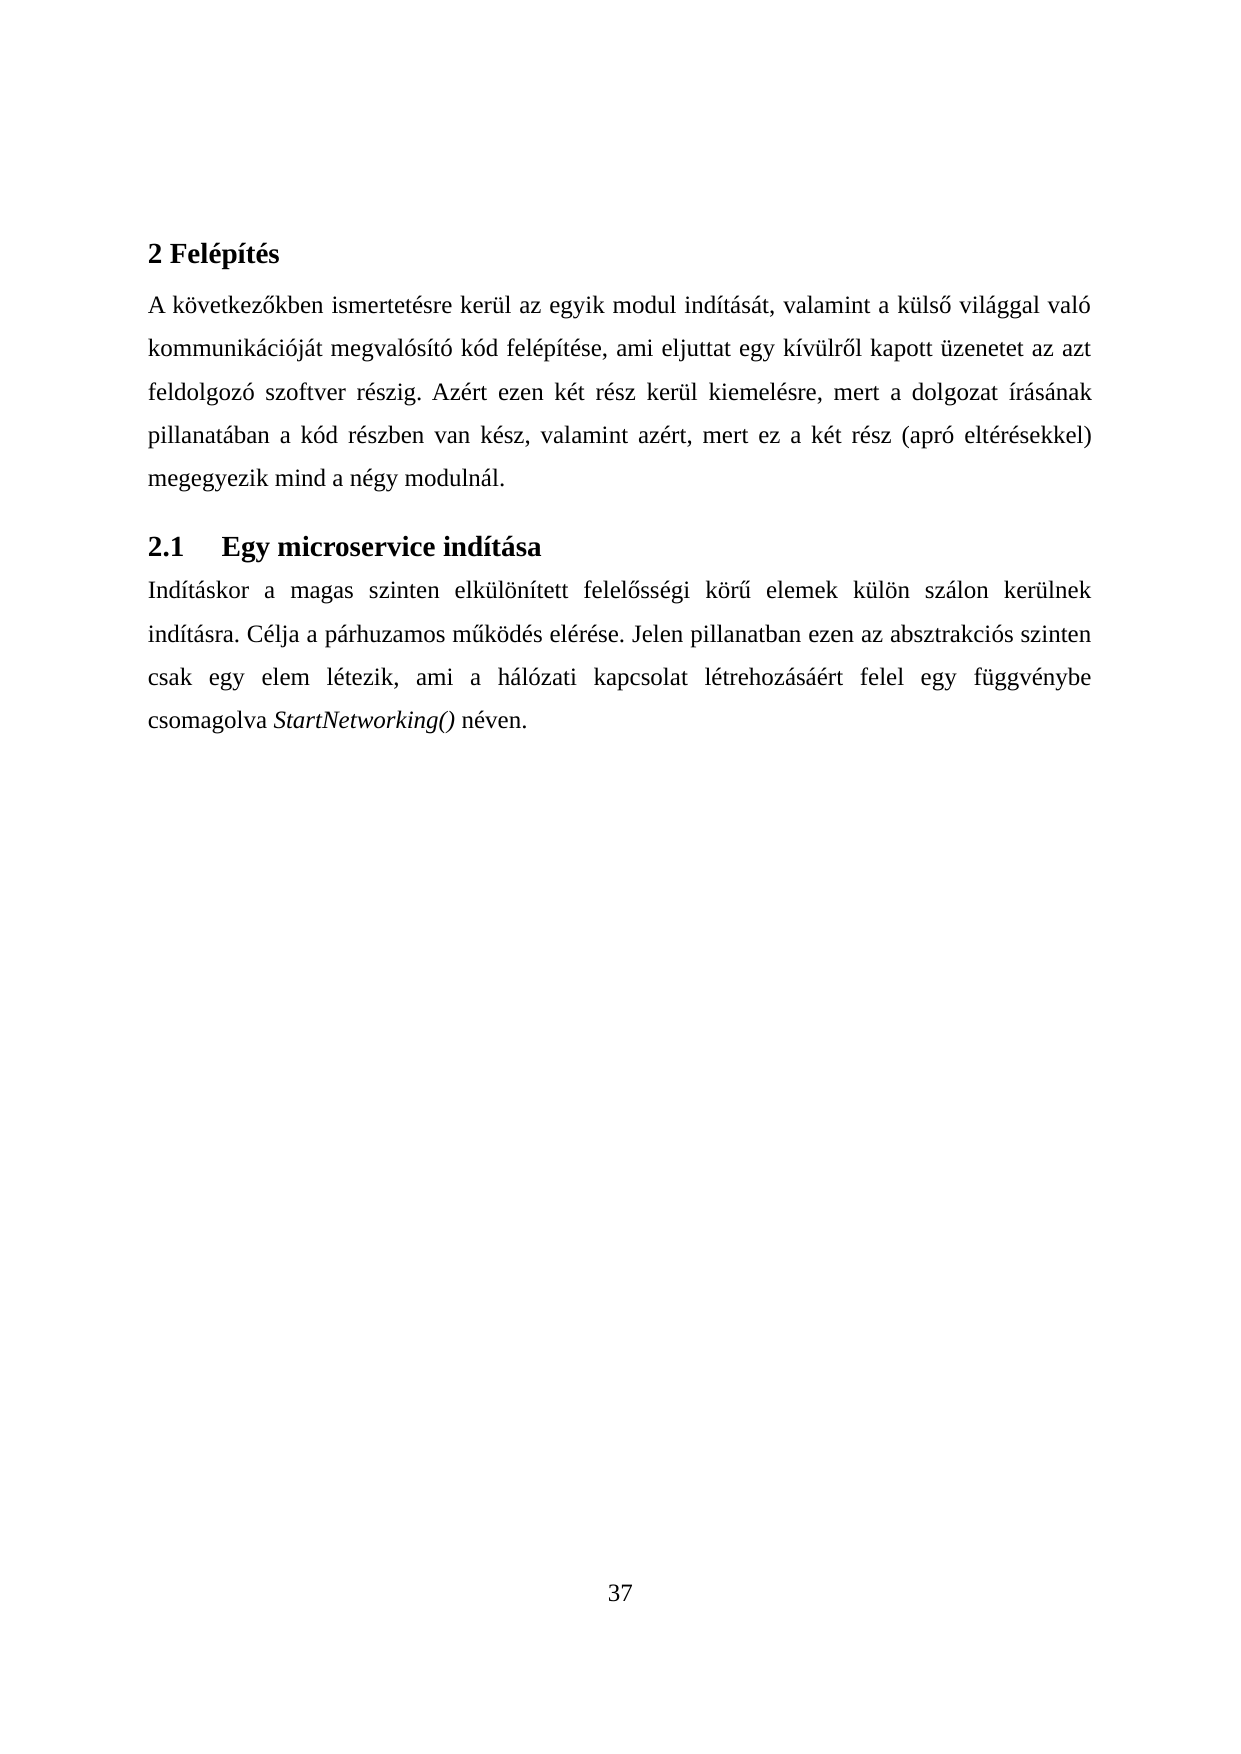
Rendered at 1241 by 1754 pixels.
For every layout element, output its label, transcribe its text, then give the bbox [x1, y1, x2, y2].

text Indításkor a magas szinten elkülönített felelősségi körű elemek külön szálon kerülnek indításra. Célja a párhuzamos működés elérése. Jelen pillanatban ezen az absztrakciós szinten csak egy elem létezik, ami a hálózati kapcsolat létrehozásáért felel egy függvénybe csomagolva StartNetworking() néven. [148, 576, 1093, 734]
subtitle Egy microservice indítása [148, 529, 1093, 563]
text A következőkben ismertetésre kerül az egyik modul indítását, valamint a külső világgal való kommunikációját megvalósító kód felépítése, ami eljuttat egy kívülről kapott üzenetet az azt feldolgozó szoftver részig. Azért ezen két rész kerül kiemelésre, mert a dolgozat írásának pillanatában a kód részben van kész, valamint azért, mert ez a két rész (apró eltérésekkel) megegyezik mind a négy modulnál. [148, 290, 1093, 492]
subtitle Felépítés [148, 236, 1093, 270]
